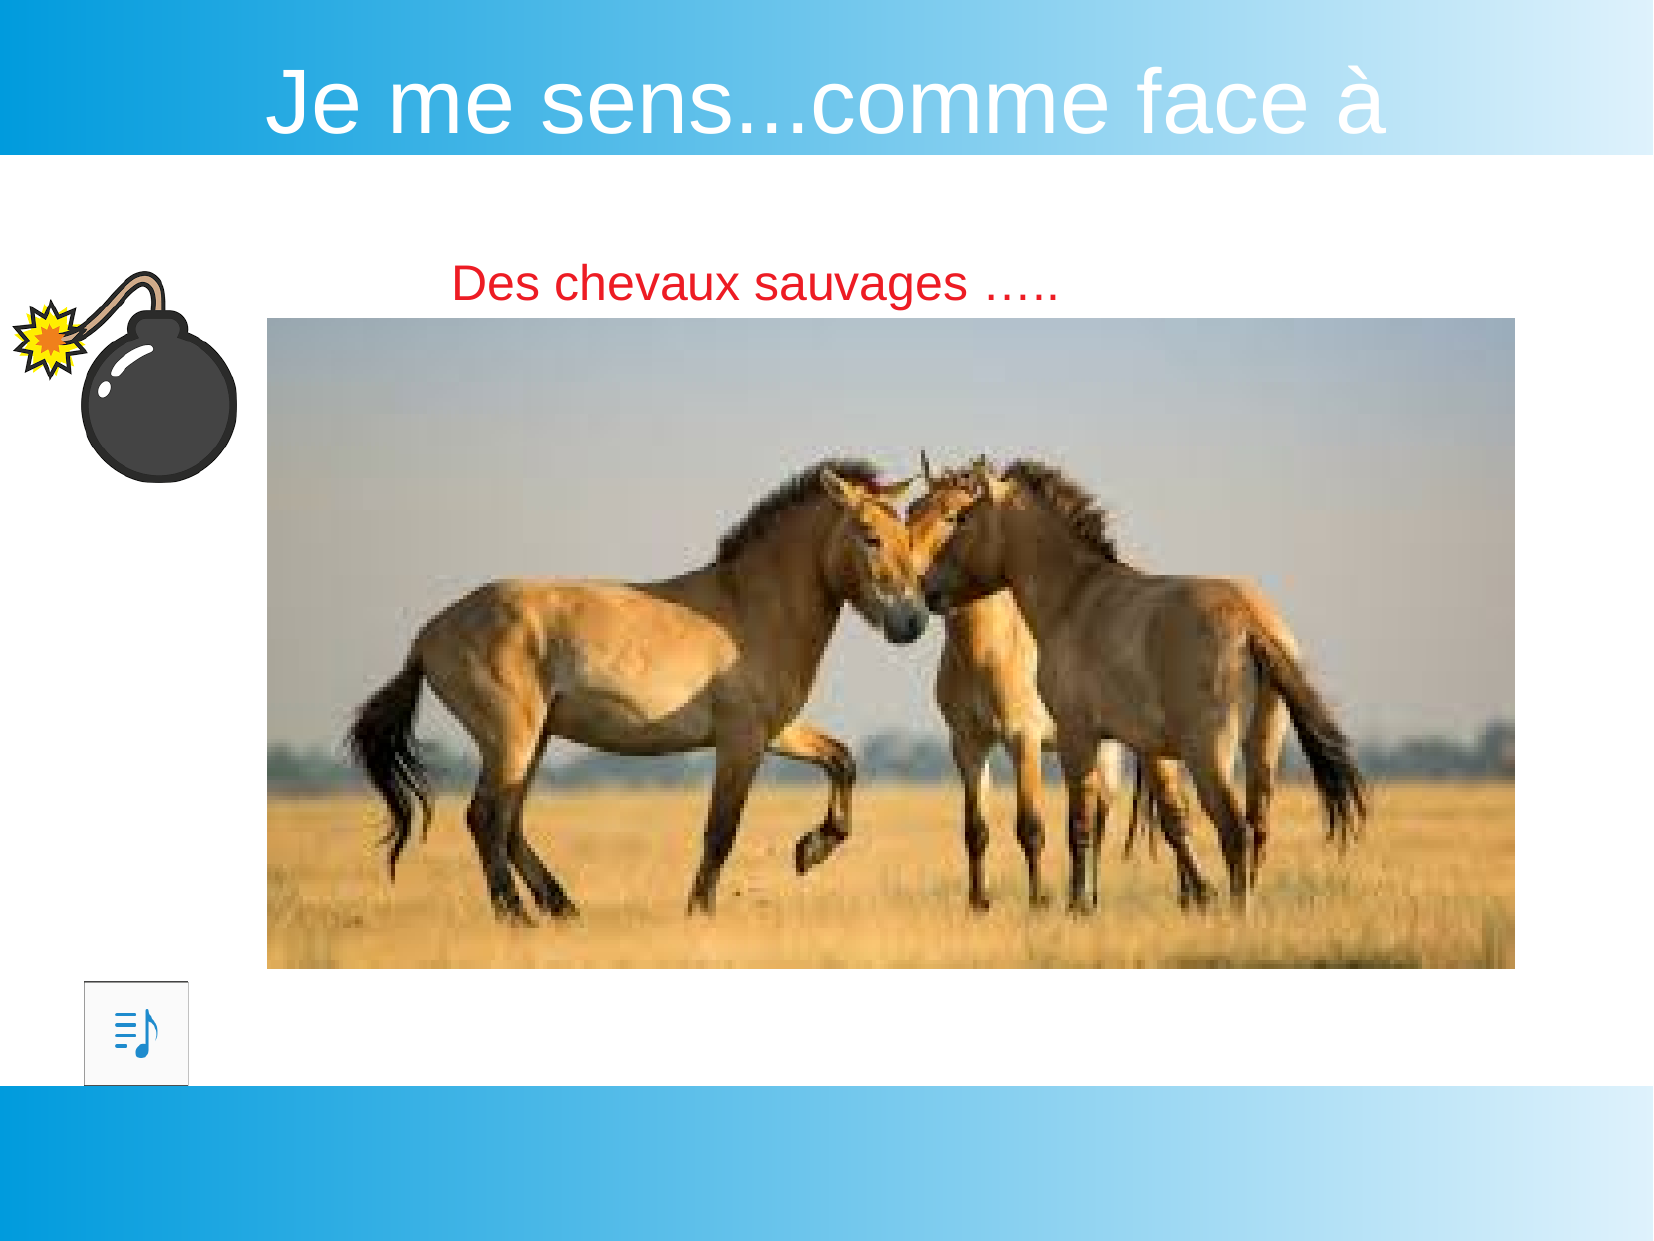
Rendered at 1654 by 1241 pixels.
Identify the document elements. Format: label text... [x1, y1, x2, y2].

title Je me sens...comme face à [82, 49, 1571, 155]
text_box Des chevaux sauvages ….. [437, 248, 1076, 319]
text_box [82, 980, 189, 1087]
picture [267, 318, 1515, 969]
picture [12, 271, 237, 483]
